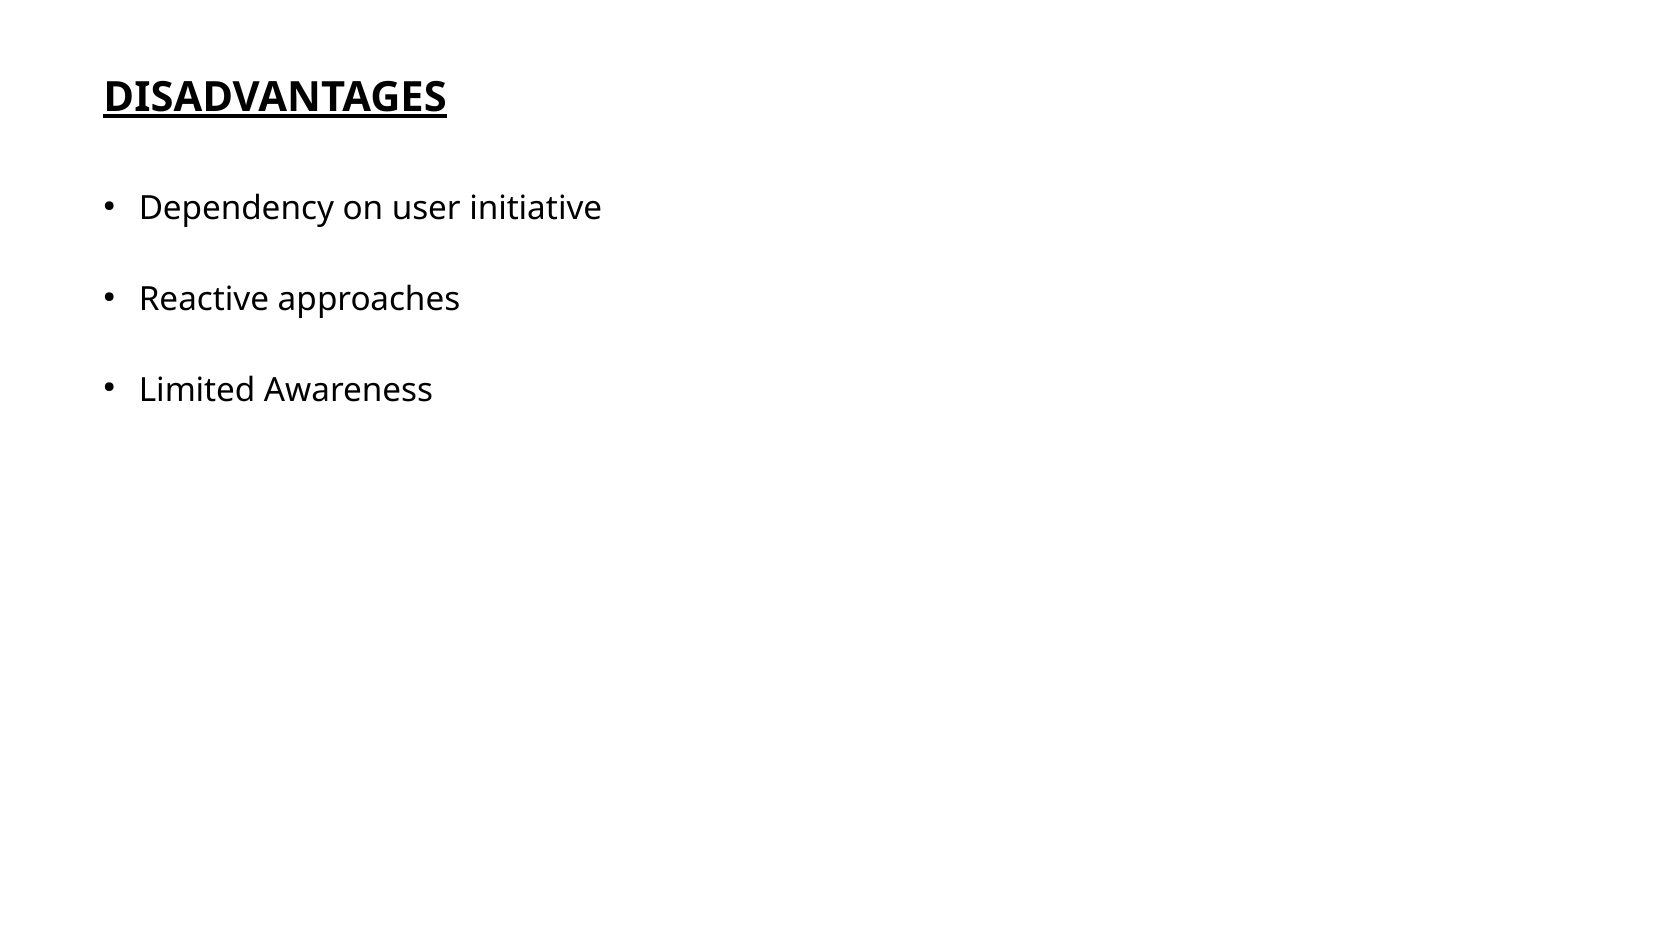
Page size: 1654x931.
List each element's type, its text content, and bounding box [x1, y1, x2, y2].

text_box Dependency on user initiative Reactive approaches Limited Awareness [88, 177, 1565, 857]
text_box DISADVANTAGES [88, 59, 511, 133]
